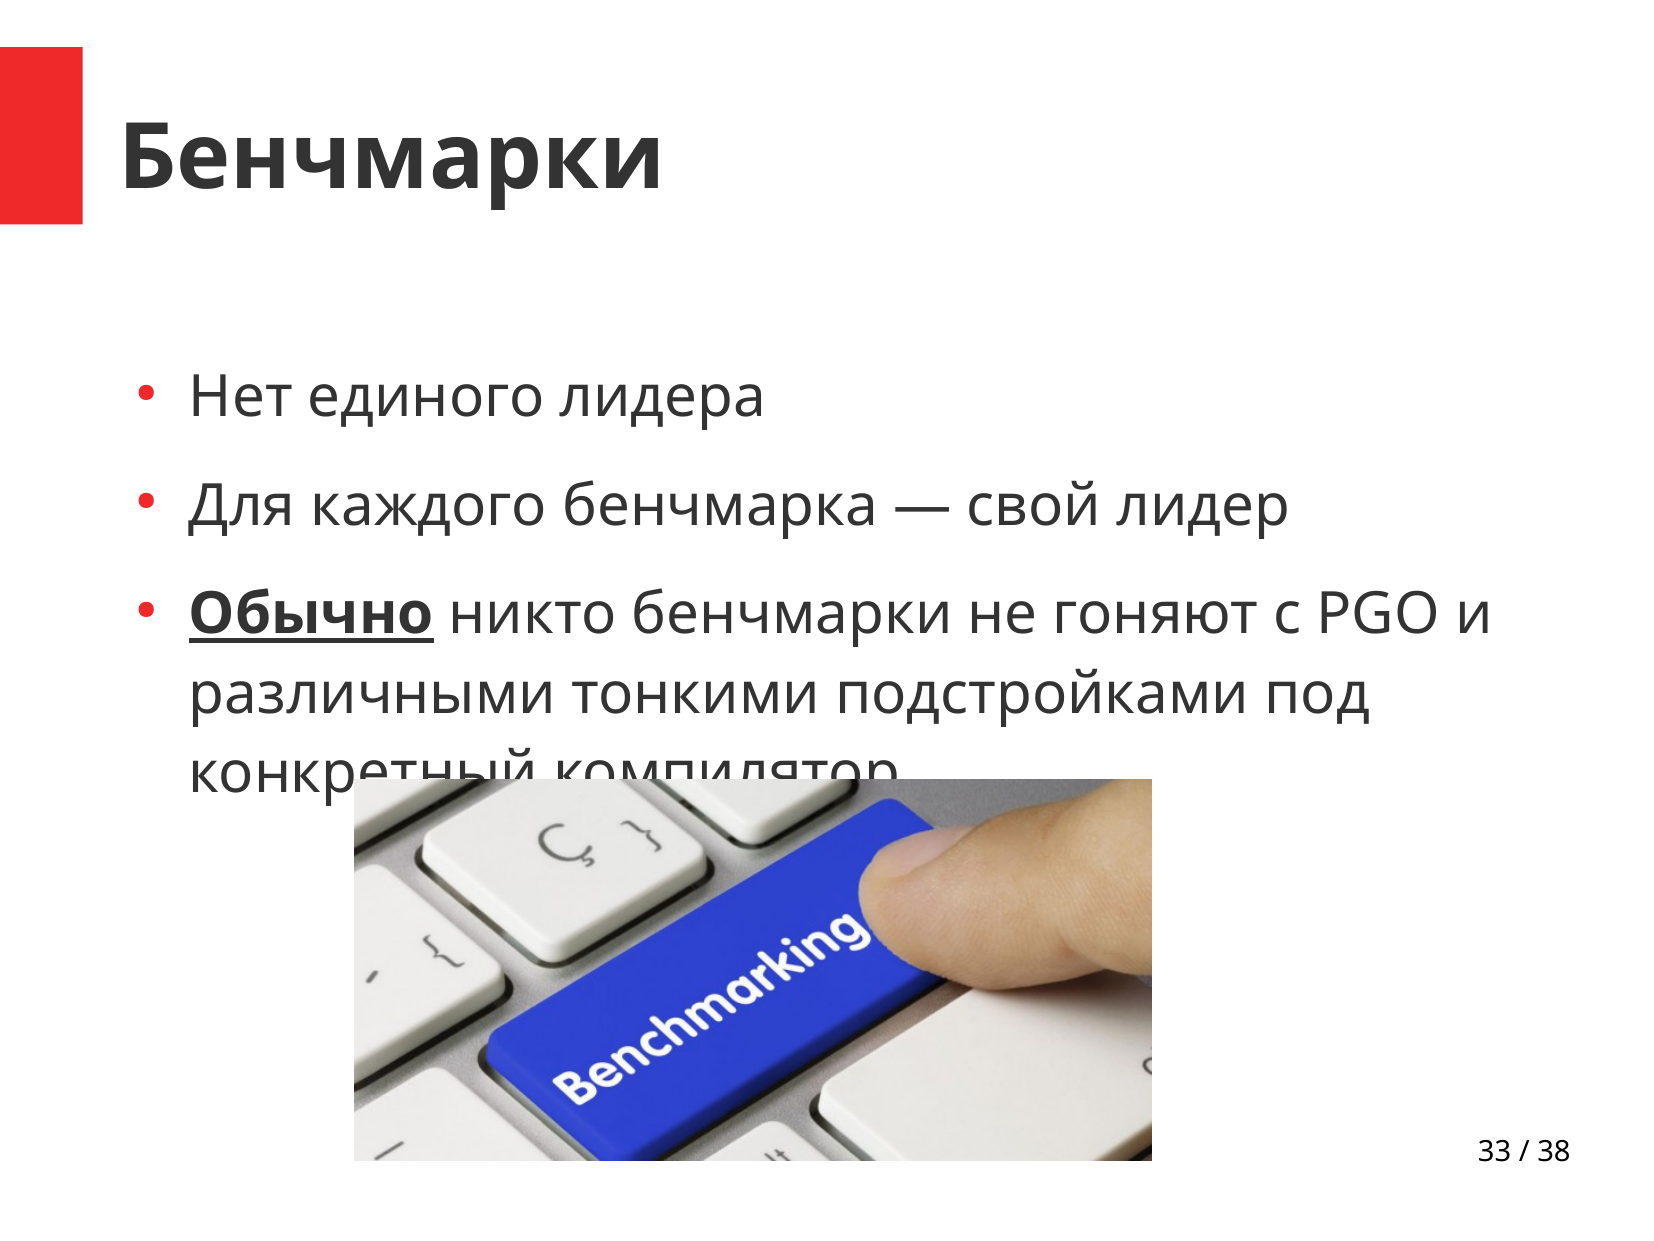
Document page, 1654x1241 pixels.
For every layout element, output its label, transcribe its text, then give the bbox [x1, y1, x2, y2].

title Бенчмарки [118, 49, 1571, 257]
picture [354, 779, 1152, 1161]
list Нет единого лидера Для каждого бенчмарка — свой лидер Обычно никто бенчмарки не гоняют с PGO и различными тонкими подстройками под конкретный компилятор [118, 354, 1536, 1074]
